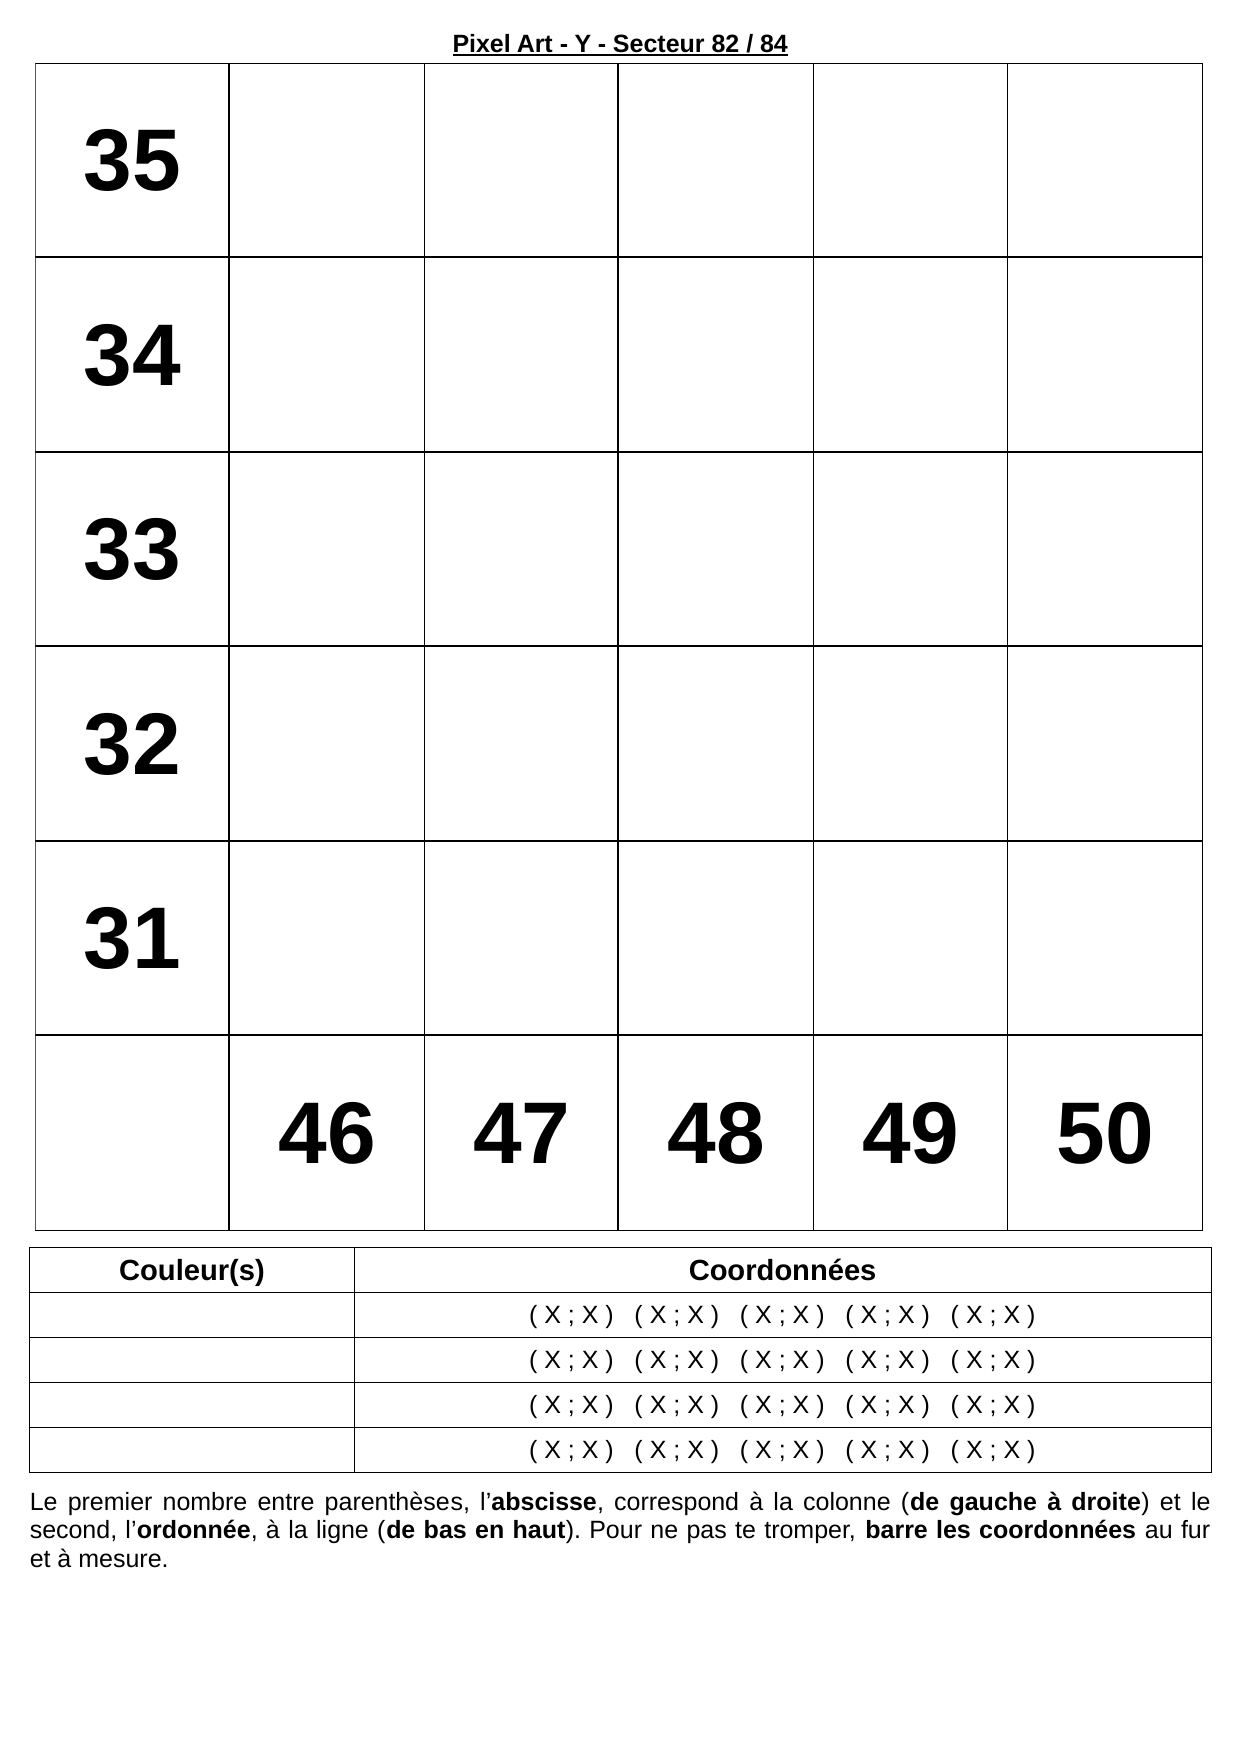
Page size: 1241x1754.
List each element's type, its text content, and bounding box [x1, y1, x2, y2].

table_cell ( X ; X ) ( X ; X ) ( X ; X ) ( X ; X ) ( X ; X ) [355, 1338, 1211, 1382]
text Le premier nombre entre parenthèses, l’abscisse, correspond à la colonne (de gauche à droite) et le second, l’ordonnée, à la ligne (de bas en haut). Pour ne pas te tromper, barre les coordonnées au fur et à mesure. [29, 1487, 1211, 1573]
table_cell ( X ; X ) ( X ; X ) ( X ; X ) ( X ; X ) ( X ; X ) [355, 1428, 1211, 1472]
table_header Coordonnées [355, 1248, 1211, 1292]
table_cell ( X ; X ) ( X ; X ) ( X ; X ) ( X ; X ) ( X ; X ) [355, 1293, 1211, 1337]
table_cell [30, 1428, 354, 1472]
table_cell [30, 1338, 354, 1382]
table_cell [30, 1383, 354, 1427]
table_cell ( X ; X ) ( X ; X ) ( X ; X ) ( X ; X ) ( X ; X ) [355, 1383, 1211, 1427]
table_header Couleur(s) [30, 1248, 354, 1292]
text Pixel Art - Y - Secteur 82 / 84 [29, 29, 1211, 58]
table_cell [30, 1293, 354, 1337]
